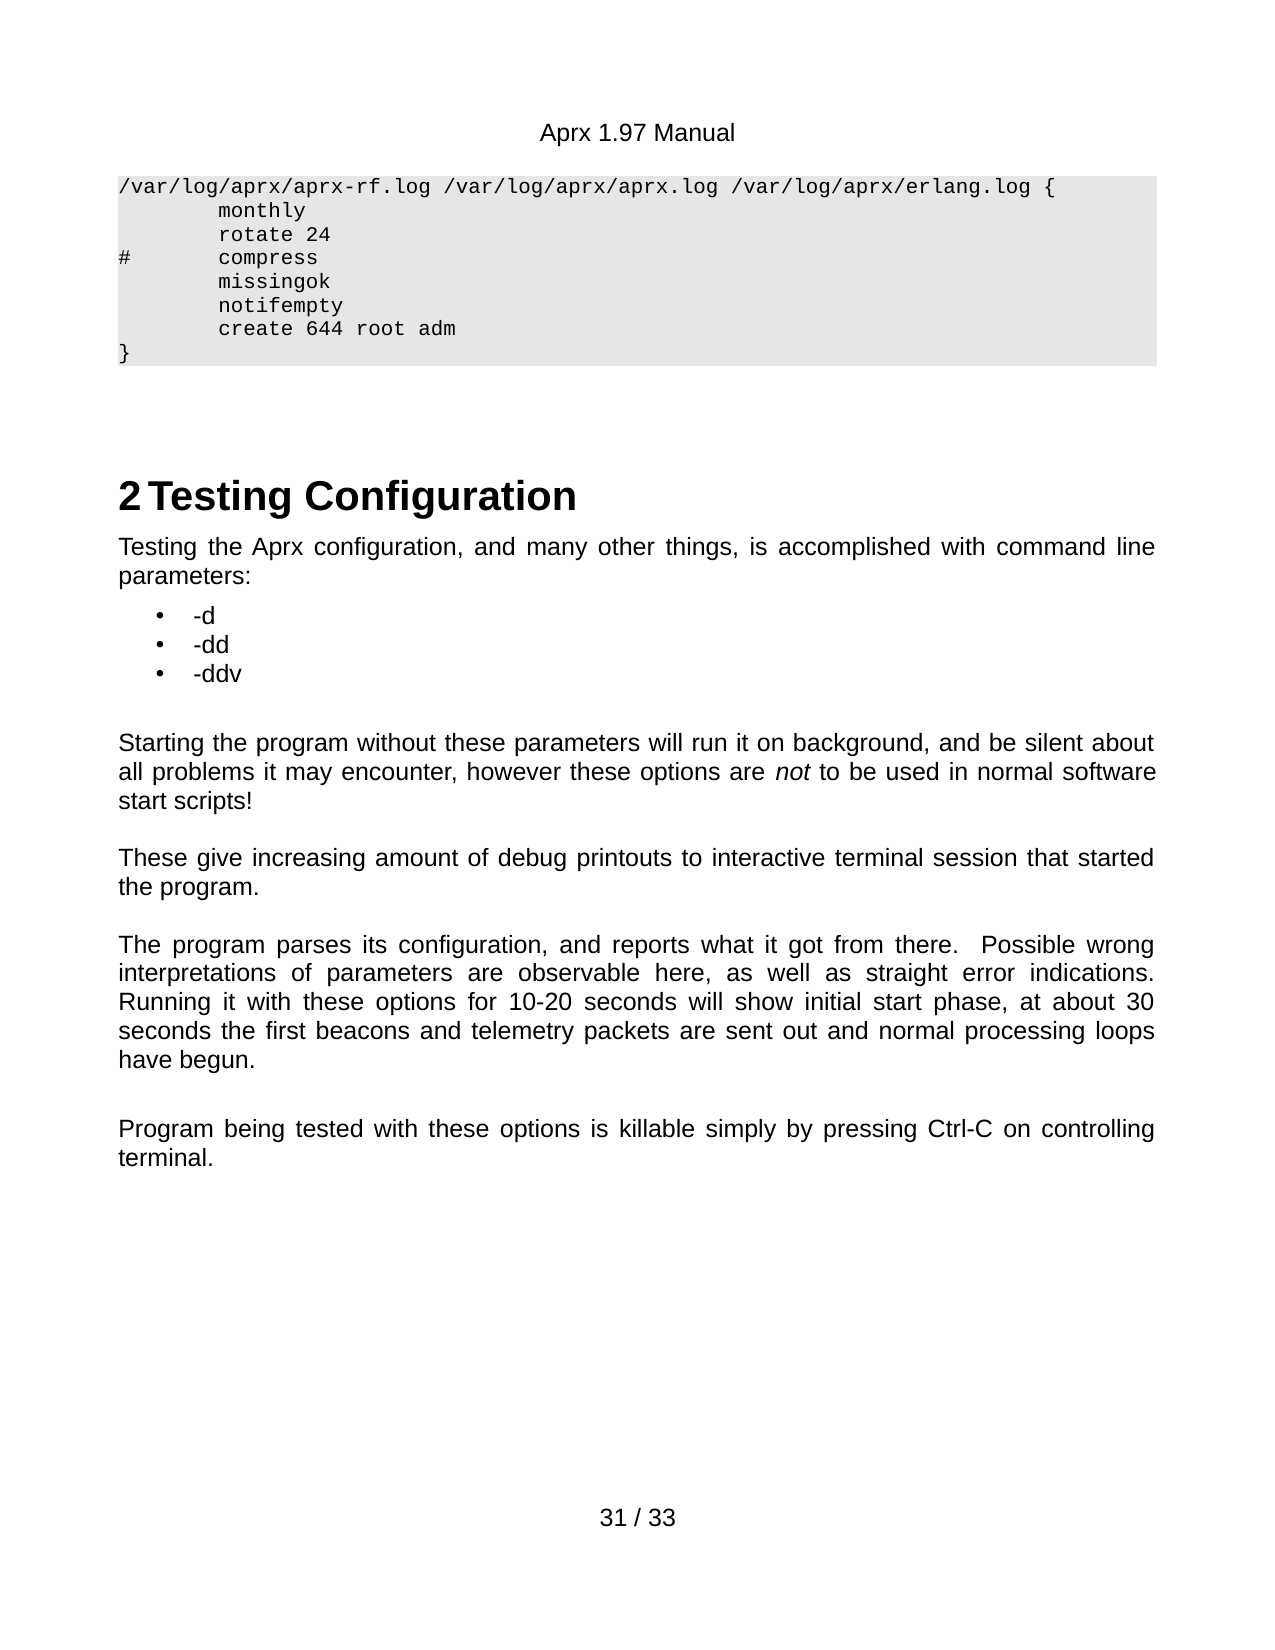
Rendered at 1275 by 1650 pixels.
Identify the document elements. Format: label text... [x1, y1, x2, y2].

text /var/log/aprx/aprx-rf.log /var/log/aprx/aprx.log /var/log/aprx/erlang.log { [118, 176, 1157, 200]
text Testing the Aprx configuration, and many other things, is accomplished with command line parameters: [118, 532, 1157, 589]
text # compress [118, 247, 1157, 271]
text monthly [118, 200, 1157, 224]
text missingok [118, 271, 1157, 294]
subtitle Testing Configuration [118, 472, 1157, 519]
text The program parses its configuration, and reports what it got from there. Possible wrong interpretations of parameters are observable here, as well as straight error indications. Running it with these options for 10-20 seconds will show initial start phase, at about 30 seconds the first beacons and telemetry packets are sent out and normal processing loops have begun. [118, 929, 1157, 1073]
list -dd [156, 630, 1157, 659]
text notifempty [118, 294, 1157, 318]
list -d [156, 601, 1157, 630]
text Program being tested with these options is killable simply by pressing Ctrl-C on controlling terminal. [118, 1114, 1157, 1171]
text These give increasing amount of debug printouts to interactive terminal session that started the program. [118, 843, 1157, 901]
text rotate 24 [118, 224, 1157, 247]
text Starting the program without these parameters will run it on background, and be silent about all problems it may encounter, however these options are not to be used in normal software start scripts! [118, 728, 1157, 814]
text create 644 root adm [118, 318, 1157, 342]
text } [118, 342, 1157, 366]
list -ddv [156, 659, 1157, 688]
